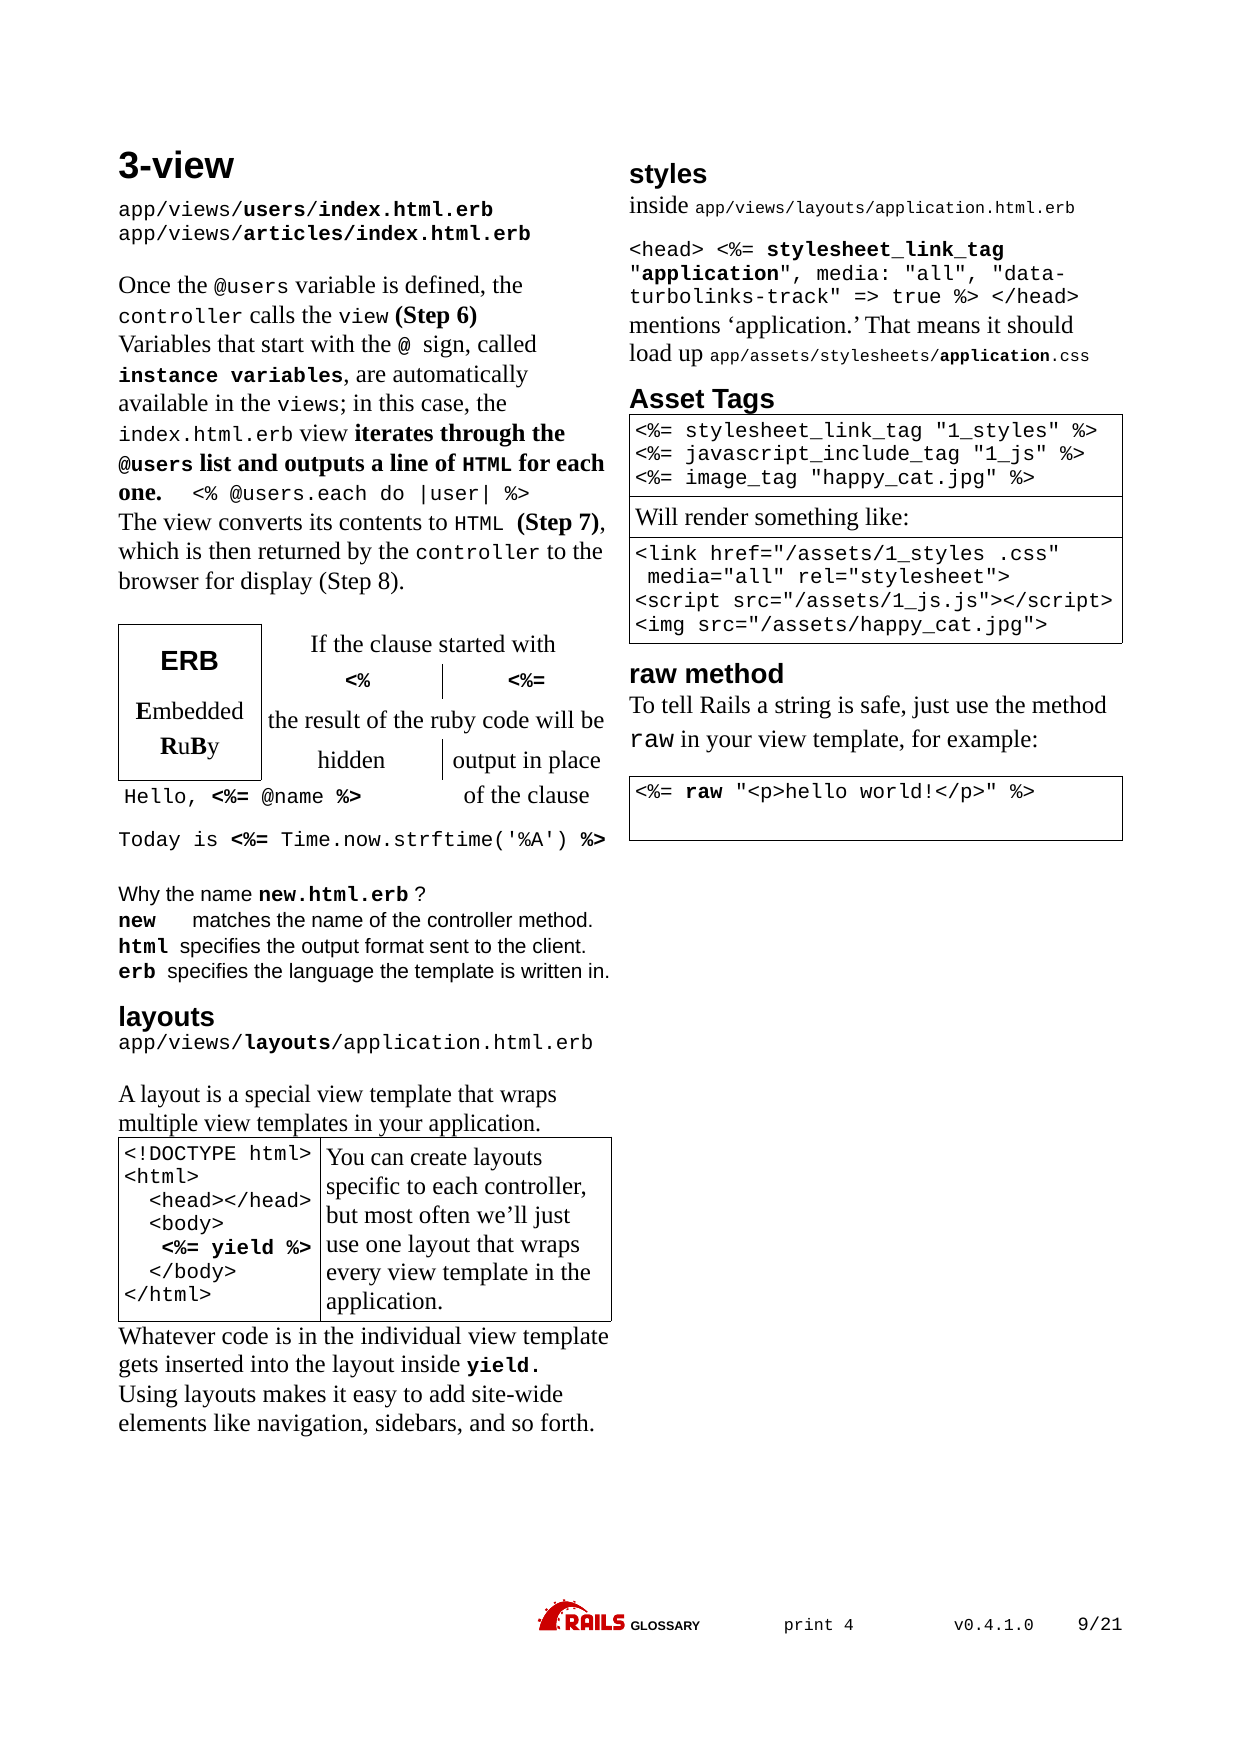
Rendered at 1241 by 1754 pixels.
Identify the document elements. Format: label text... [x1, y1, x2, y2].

text A layout is a special view template that wraps multiple view templates in your application. [118, 1079, 611, 1137]
text html specifies the output format sent to the client. erb specifies the language the template is written in. [118, 933, 611, 985]
table_header You can create layouts specific to each controller, but most often we’ll just use one layout that wraps every view template in the application. [321, 1138, 611, 1321]
table_cell <%= [443, 664, 611, 699]
text inside app/views/layouts/application.html.erb [629, 190, 1122, 218]
text Whatever code is in the individual view template gets inserted into the layout inside yield. [118, 1322, 611, 1379]
text To tell Rails a string is safe, just use the method raw in your view template, for example: [629, 690, 1122, 755]
table_header <%= stylesheet_link_tag "1_styles" %> <%= javascript_include_tag "1_js" %> <%= image_tag "happy_cat.jpg" %> [630, 415, 1122, 496]
table_cell Hello, <%= @name %> [118, 780, 442, 829]
table_cell <% [262, 664, 442, 699]
text Once the @users variable is defined, the controller calls the view (Step 6) [118, 270, 611, 329]
text <head> <%= stylesheet_link_tag [629, 239, 1122, 262]
table_header <%= raw "<p>hello world!</p>" %> [630, 777, 1122, 840]
text new matches the name of the controller method. [118, 908, 611, 933]
table_header <!DOCTYPE html> <html> <head></head> <body> <%= yield %> </body> </html> [119, 1138, 320, 1321]
text Variables that start with the @ sign, called instance variables, are automatically available in the views; in this case, the index.html.erb view iterates through the @users list and outputs a line of HTML for each one. <% @users.each do |user| %> [118, 329, 611, 507]
subtitle styles [629, 158, 1122, 190]
subtitle layouts [118, 1000, 611, 1032]
text app/views/users/index.html.erb [118, 199, 611, 223]
table_cell Will render something like: [630, 497, 1122, 537]
text Why the name new.html.erb ? [118, 882, 611, 908]
text app/views/layouts/application.html.erb [118, 1032, 611, 1056]
text Today is <%= Time.now.strftime('%A') %> [118, 829, 611, 852]
subtitle 3-view [118, 143, 611, 187]
table_header ERB Embedded RuBy [119, 625, 261, 780]
table_cell the result of the ruby code will be [262, 699, 611, 739]
text mentions ‘application.’ That means it should load up app/assets/stylesheets/application.css [629, 310, 1122, 367]
table_cell output in place of the clause [442, 739, 611, 829]
text app/views/articles/index.html.erb [118, 223, 611, 247]
subtitle Asset Tags [629, 382, 1122, 414]
table_cell hidden [262, 739, 442, 780]
table_cell <link href="/assets/1_styles .css" media="all" rel="stylesheet"> <script src="/assets/1_js.js"></script> <img src="/assets/happy_cat.jpg"> [630, 538, 1122, 643]
text The view converts its contents to HTML (Step 7), which is then returned by the controller to the browser for display (Step 8). [118, 507, 611, 595]
subtitle raw method [629, 658, 1122, 690]
text Using layouts makes it easy to add site-wide elements like navigation, sidebars, and so forth. [118, 1379, 611, 1437]
text "application", media: "all", "data-turbolinks-track" => true %> </head> [629, 262, 1122, 310]
table_header If the clause started with [262, 624, 611, 664]
